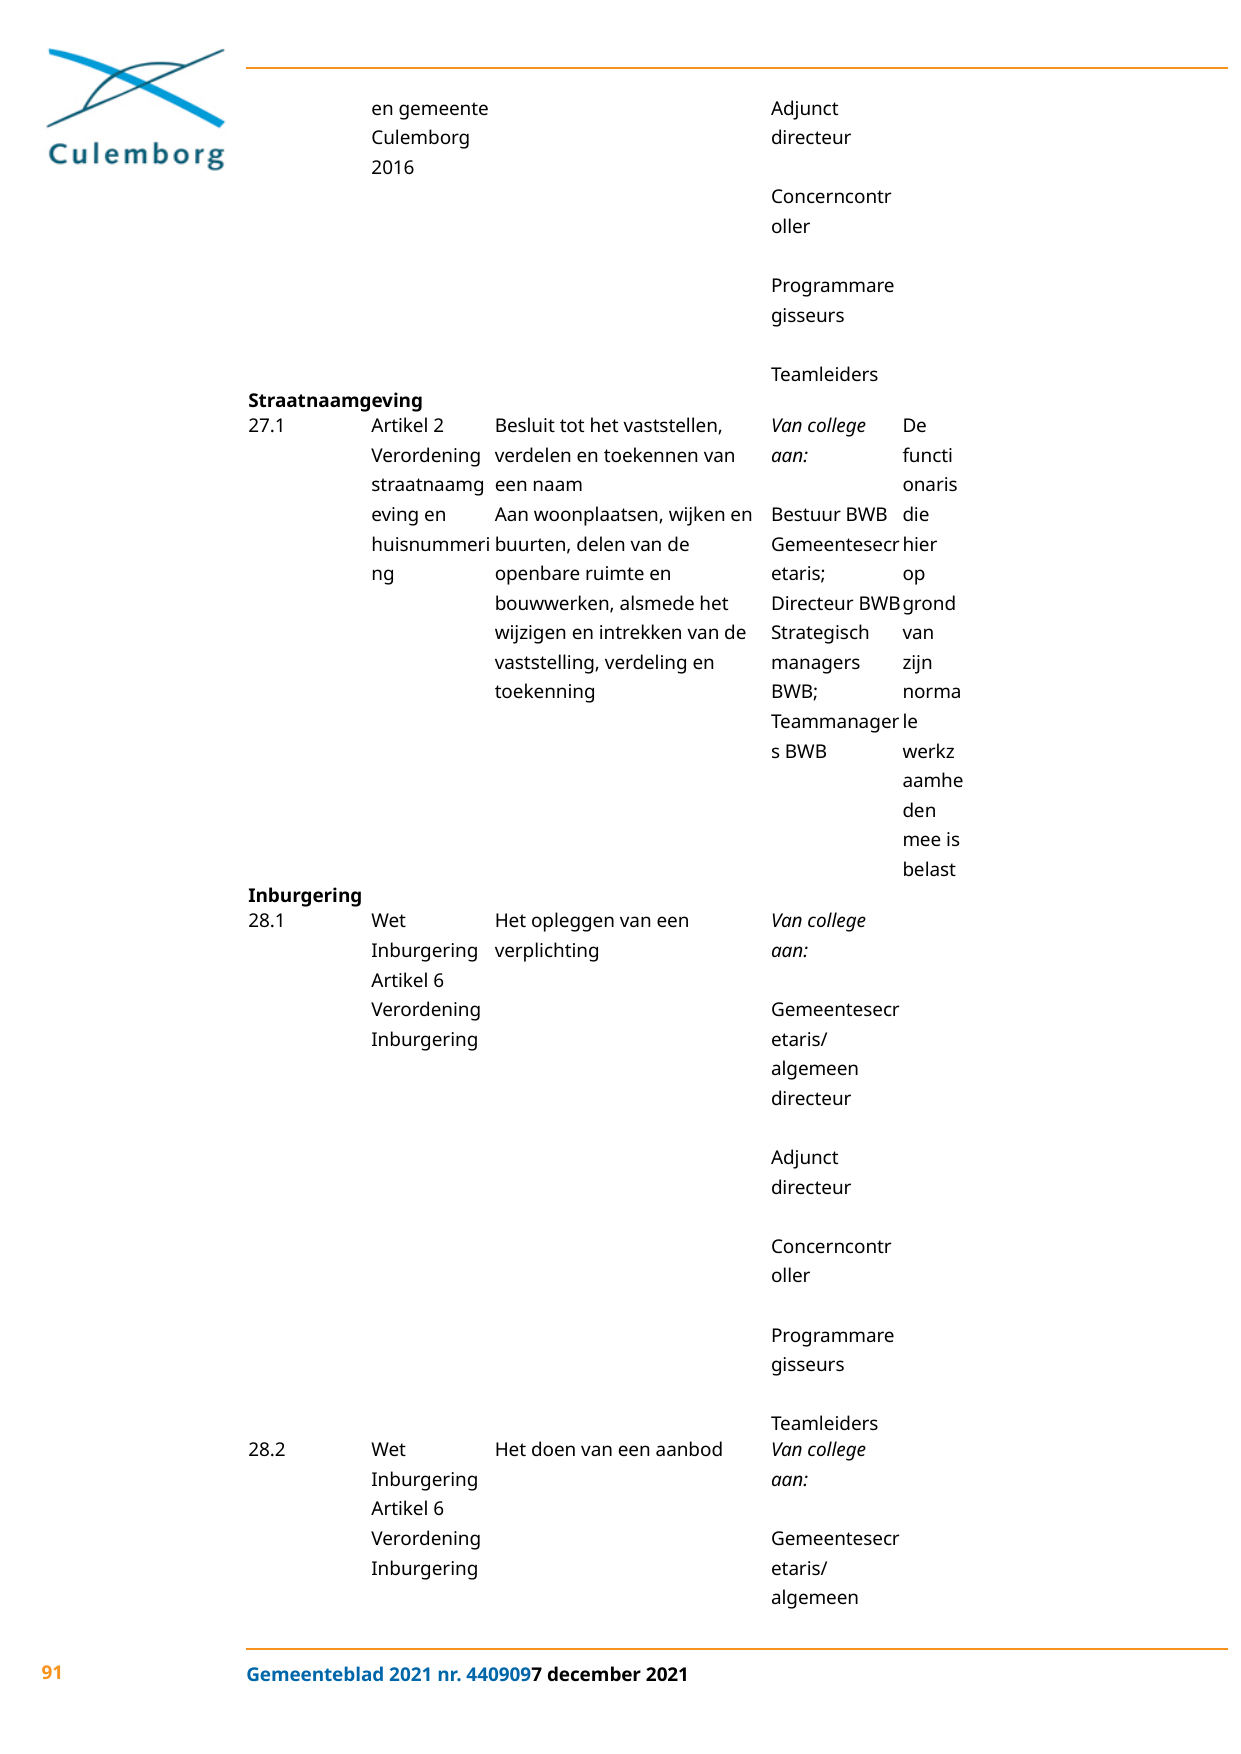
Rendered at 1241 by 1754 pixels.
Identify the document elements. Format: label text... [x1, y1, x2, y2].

table_cell De functionaris die hier op grond van zijn normale werkzaamheden mee is belast [902, 413, 964, 882]
picture [41, 47, 231, 172]
table_cell [902, 908, 964, 1436]
table_cell [495, 95, 771, 387]
table_cell [964, 1436, 1090, 1610]
table_cell Van college aan: Gemeentesecretaris/ algemeen [771, 1436, 902, 1610]
table_cell Van college aan: Gemeentesecretaris/ algemeen directeur Adjunct directeur Concerncontroller Programmaregisseurs Teamleiders [771, 908, 902, 1436]
table_cell Wet Inburgering Artikel 6 Verordening Inburgering [371, 908, 494, 1436]
table_cell 28.1 [248, 908, 371, 1436]
table_cell [902, 95, 964, 387]
table_cell Straatnaamgeving [248, 387, 1090, 412]
table_cell Artikel 2 Verordening straatnaamgeving en huisnummering [371, 413, 494, 882]
table_cell [248, 95, 371, 387]
table_cell Het opleggen van een verplichting [495, 908, 771, 1436]
table_cell Inburgering [248, 882, 1090, 908]
table_cell Adjunct directeur Concerncontroller Programmaregisseurs Teamleiders [771, 95, 902, 387]
table_cell en gemeente Culemborg 2016 [371, 95, 494, 387]
table_cell Van college aan: Bestuur BWB Gemeentesecretaris; Directeur BWB Strategisch managers BWB; Teammanagers BWB [771, 413, 902, 882]
table_cell [964, 413, 1090, 882]
table_cell Het doen van een aanbod [495, 1436, 771, 1610]
table_cell Wet Inburgering Artikel 6 Verordening Inburgering [371, 1436, 494, 1610]
table_cell [902, 1436, 964, 1610]
table_cell 28.2 [248, 1436, 371, 1610]
table_cell [964, 95, 1090, 387]
table_cell 27.1 [248, 413, 371, 882]
table_cell Besluit tot het vaststellen, verdelen en toekennen van een naam Aan woonplaatsen, wijken en buurten, delen van de openbare ruimte en bouwwerken, alsmede het wijzigen en intrekken van de vaststelling, verdeling en toekenning [495, 413, 771, 882]
table_cell [964, 908, 1090, 1436]
